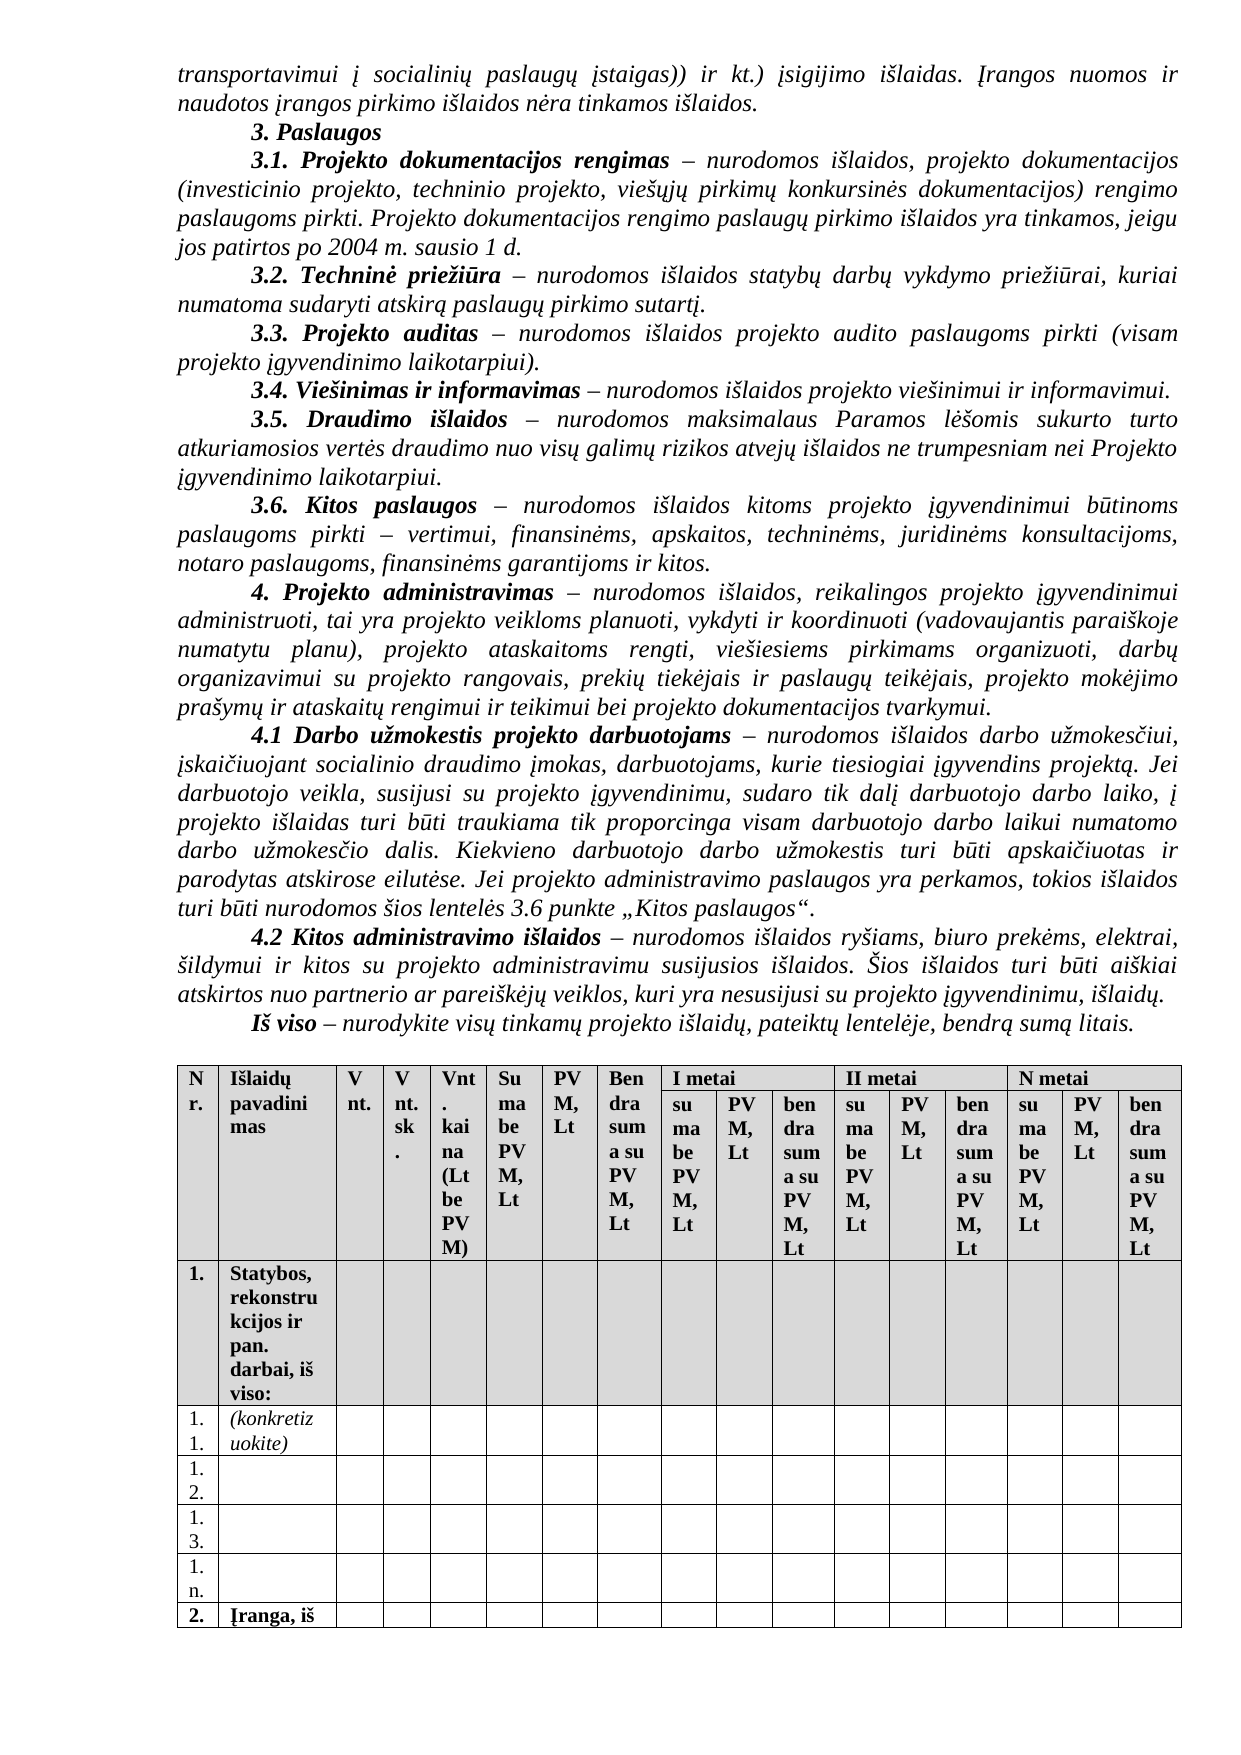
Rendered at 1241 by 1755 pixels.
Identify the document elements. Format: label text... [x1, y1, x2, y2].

text transportavimui į socialinių paslaugų įstaigas)) ir kt.) įsigijimo išlaidas. Įrangos nuomos ir naudotos įrangos pirkimo išlaidos nėra tinkamos išlaidos. [177, 59, 1181, 117]
table_cell [598, 1261, 661, 1405]
table_header I metai [662, 1066, 834, 1090]
table_cell [890, 1554, 945, 1602]
table_cell [1008, 1554, 1062, 1602]
text 3.4. Viešinimas ir informavimas – nurodomos išlaidos projekto viešinimui ir informavimui. [177, 375, 1181, 404]
table_cell [543, 1456, 597, 1504]
text Iš viso – nurodykite visų tinkamų projekto išlaidų, pateiktų lentelėje, bendrą sumą litais. [177, 1008, 1181, 1037]
table_cell [431, 1554, 486, 1602]
table_cell [487, 1261, 542, 1405]
table_header Suma be PVM, Lt [487, 1066, 542, 1260]
table_header II metai [835, 1066, 1007, 1090]
table_cell [773, 1456, 834, 1504]
text 4.2 Kitos administravimo išlaidos – nurodomos išlaidos ryšiams, biuro prekėms, elektrai, šildymui ir kitos su projekto administravimu susijusios išlaidos. Šios išlaidos turi būti aiškiai atskirtos nuo partnerio ar pareiškėjų veiklos, kuri yra nesusijusi su projekto įgyvendinimu, išlaidų. [177, 922, 1181, 1008]
table_cell [773, 1554, 834, 1602]
table_cell [773, 1406, 834, 1454]
table_cell PVM, Lt [717, 1091, 772, 1260]
table_cell [946, 1261, 1007, 1405]
table_cell [598, 1603, 661, 1627]
table_cell bendra suma su PVM, Lt [1119, 1091, 1181, 1260]
table_cell [1119, 1406, 1181, 1454]
table_cell [662, 1603, 716, 1627]
table_cell [946, 1603, 1007, 1627]
table_cell [890, 1261, 945, 1405]
table_cell [1119, 1505, 1181, 1553]
table_cell [835, 1554, 889, 1602]
table_cell 1. 2. [178, 1456, 218, 1504]
table_cell [946, 1456, 1007, 1504]
text 3.2. Techninė priežiūra – nurodomos išlaidos statybų darbų vykdymo priežiūrai, kuriai numatoma sudaryti atskirą paslaugų pirkimo sutartį. [177, 260, 1181, 318]
text 3. Paslaugos [177, 117, 1181, 145]
table_cell [1008, 1603, 1062, 1627]
table_cell [543, 1603, 597, 1627]
table_cell [487, 1456, 542, 1504]
table_cell [890, 1456, 945, 1504]
table_cell [543, 1261, 597, 1405]
table_cell [431, 1603, 486, 1627]
table_cell [662, 1505, 716, 1553]
table_cell [543, 1406, 597, 1454]
table_cell [337, 1554, 383, 1602]
table_cell [662, 1261, 716, 1405]
table_cell [1008, 1406, 1062, 1454]
table_cell [598, 1505, 661, 1553]
table_cell [337, 1505, 383, 1553]
table_cell PVM, Lt [1063, 1091, 1118, 1260]
table_cell [1119, 1261, 1181, 1405]
text 3.6. Kitos paslaugos – nurodomos išlaidos kitoms projekto įgyvendinimui būtinoms paslaugoms pirkti – vertimui, finansinėms, apskaitos, techninėms, juridinėms konsultacijoms, notaro paslaugoms, finansinėms garantijoms ir kitos. [177, 490, 1181, 577]
table_cell [384, 1456, 430, 1504]
table_cell 1. 3. [178, 1505, 218, 1553]
table_cell [384, 1554, 430, 1602]
table_cell [219, 1554, 336, 1602]
text 4. Projekto administravimas – nurodomos išlaidos, reikalingos projekto įgyvendinimui administruoti, tai yra projekto veikloms planuoti, vykdyti ir koordinuoti (vadovaujantis paraiškoje numatytu planu), projekto ataskaitoms rengti, viešiesiems pirkimams organizuoti, darbų organizavimui su projekto rangovais, prekių tiekėjais ir paslaugų teikėjais, projekto mokėjimo prašymų ir ataskaitų rengimui ir teikimui bei projekto dokumentacijos tvarkymui. [177, 577, 1181, 720]
table_cell Statybos, rekonstrukcijos ir pan. darbai, iš viso: [219, 1261, 336, 1405]
table_cell suma be PVM, Lt [662, 1091, 716, 1260]
table_cell [1119, 1603, 1181, 1627]
table_cell [337, 1406, 383, 1454]
text 3.1. Projekto dokumentacijos rengimas – nurodomos išlaidos, projekto dokumentacijos (investicinio projekto, techninio projekto, viešųjų pirkimų konkursinės dokumentacijos) rengimo paslaugoms pirkti. Projekto dokumentacijos rengimo paslaugų pirkimo išlaidos yra tinkamos, jeigu jos patirtos po 2004 m. sausio 1 d. [177, 145, 1181, 260]
table_header Išlaidų pavadinimas [219, 1066, 336, 1260]
table_cell [219, 1505, 336, 1553]
table_cell [1008, 1456, 1062, 1504]
table_cell [431, 1505, 486, 1553]
table_cell [431, 1456, 486, 1504]
table_cell Įranga, iš [219, 1603, 336, 1627]
table_cell [487, 1554, 542, 1602]
table_cell [384, 1406, 430, 1454]
table_cell [1063, 1406, 1118, 1454]
table_cell (konkretizuokite) [219, 1406, 336, 1454]
table_cell [946, 1505, 1007, 1553]
table_cell [1063, 1603, 1118, 1627]
table_cell [384, 1603, 430, 1627]
table_cell [543, 1505, 597, 1553]
table_cell [890, 1505, 945, 1553]
table_header PVM, Lt [543, 1066, 597, 1260]
table_cell [773, 1505, 834, 1553]
table_header N metai [1008, 1066, 1181, 1090]
table_cell bendra suma su PVM, Lt [946, 1091, 1007, 1260]
table_cell [662, 1554, 716, 1602]
table_cell [717, 1456, 772, 1504]
text 3.3. Projekto auditas – nurodomos išlaidos projekto audito paslaugoms pirkti (visam projekto įgyvendinimo laikotarpiui). [177, 318, 1181, 375]
table_cell 1. [178, 1261, 218, 1405]
table_cell [487, 1406, 542, 1454]
text 3.5. Draudimo išlaidos – nurodomos maksimalaus Paramos lėšomis sukurto turto atkuriamosios vertės draudimo nuo visų galimų rizikos atvejų išlaidos ne trumpesniam nei Projekto įgyvendinimo laikotarpiui. [177, 404, 1181, 490]
table_cell 1. n. [178, 1554, 218, 1602]
table_cell [773, 1603, 834, 1627]
table_cell [835, 1406, 889, 1454]
table_cell [773, 1261, 834, 1405]
table_header Vnt. sk. [384, 1066, 430, 1260]
table_cell [337, 1603, 383, 1627]
table_cell [598, 1554, 661, 1602]
table_cell [717, 1406, 772, 1454]
table_cell [717, 1505, 772, 1553]
table_cell PVM, Lt [890, 1091, 945, 1260]
table_cell [598, 1406, 661, 1454]
table_cell suma be PVM, Lt [1008, 1091, 1062, 1260]
table_cell [835, 1603, 889, 1627]
table_header Nr. [178, 1066, 218, 1260]
table_cell [1119, 1456, 1181, 1504]
table_cell [543, 1554, 597, 1602]
table_cell [384, 1261, 430, 1405]
text 4.1 Darbo užmokestis projekto darbuotojams – nurodomos išlaidos darbo užmokesčiui, įskaičiuojant socialinio draudimo įmokas, darbuotojams, kurie tiesiogiai įgyvendins projektą. Jei darbuotojo veikla, susijusi su projekto įgyvendinimu, sudaro tik dalį darbuotojo darbo laiko, į projekto išlaidas turi būti traukiama tik proporcinga visam darbuotojo darbo laikui numatomo darbo užmokesčio dalis. Kiekvieno darbuotojo darbo užmokestis turi būti apskaičiuotas ir parodytas atskirose eilutėse. Jei projekto administravimo paslaugos yra perkamos, tokios išlaidos turi būti nurodomos šios lentelės 3.6 punkte „Kitos paslaugos“. [177, 720, 1181, 922]
table_cell [1008, 1505, 1062, 1553]
table_cell [487, 1603, 542, 1627]
table_cell [890, 1603, 945, 1627]
table_cell [835, 1261, 889, 1405]
table_cell 1. 1. [178, 1406, 218, 1454]
table_cell [384, 1505, 430, 1553]
table_cell [1063, 1261, 1118, 1405]
table_cell suma be PVM, Lt [835, 1091, 889, 1260]
table_cell [431, 1406, 486, 1454]
table_cell [598, 1456, 661, 1504]
table_cell [337, 1261, 383, 1405]
table_cell [946, 1554, 1007, 1602]
table_cell [662, 1456, 716, 1504]
table_cell [487, 1505, 542, 1553]
table_header Vnt. [337, 1066, 383, 1260]
table_cell [1063, 1554, 1118, 1602]
table_cell [337, 1456, 383, 1504]
table_cell [717, 1261, 772, 1405]
table_cell [219, 1456, 336, 1504]
table_cell bendra suma su PVM, Lt [773, 1091, 834, 1260]
table_cell [662, 1406, 716, 1454]
table_cell [1008, 1261, 1062, 1405]
table_cell [890, 1406, 945, 1454]
table_header Vnt. kaina (Lt be PVM) [431, 1066, 486, 1260]
table_cell [835, 1456, 889, 1504]
table_cell [835, 1505, 889, 1553]
table_cell 2. [178, 1603, 218, 1627]
table_cell [431, 1261, 486, 1405]
table_cell [1063, 1505, 1118, 1553]
table_cell [717, 1603, 772, 1627]
table_cell [1119, 1554, 1181, 1602]
table_cell [946, 1406, 1007, 1454]
table_cell [717, 1554, 772, 1602]
table_cell [1063, 1456, 1118, 1504]
table_header Bendra suma su PVM, Lt [598, 1066, 661, 1260]
